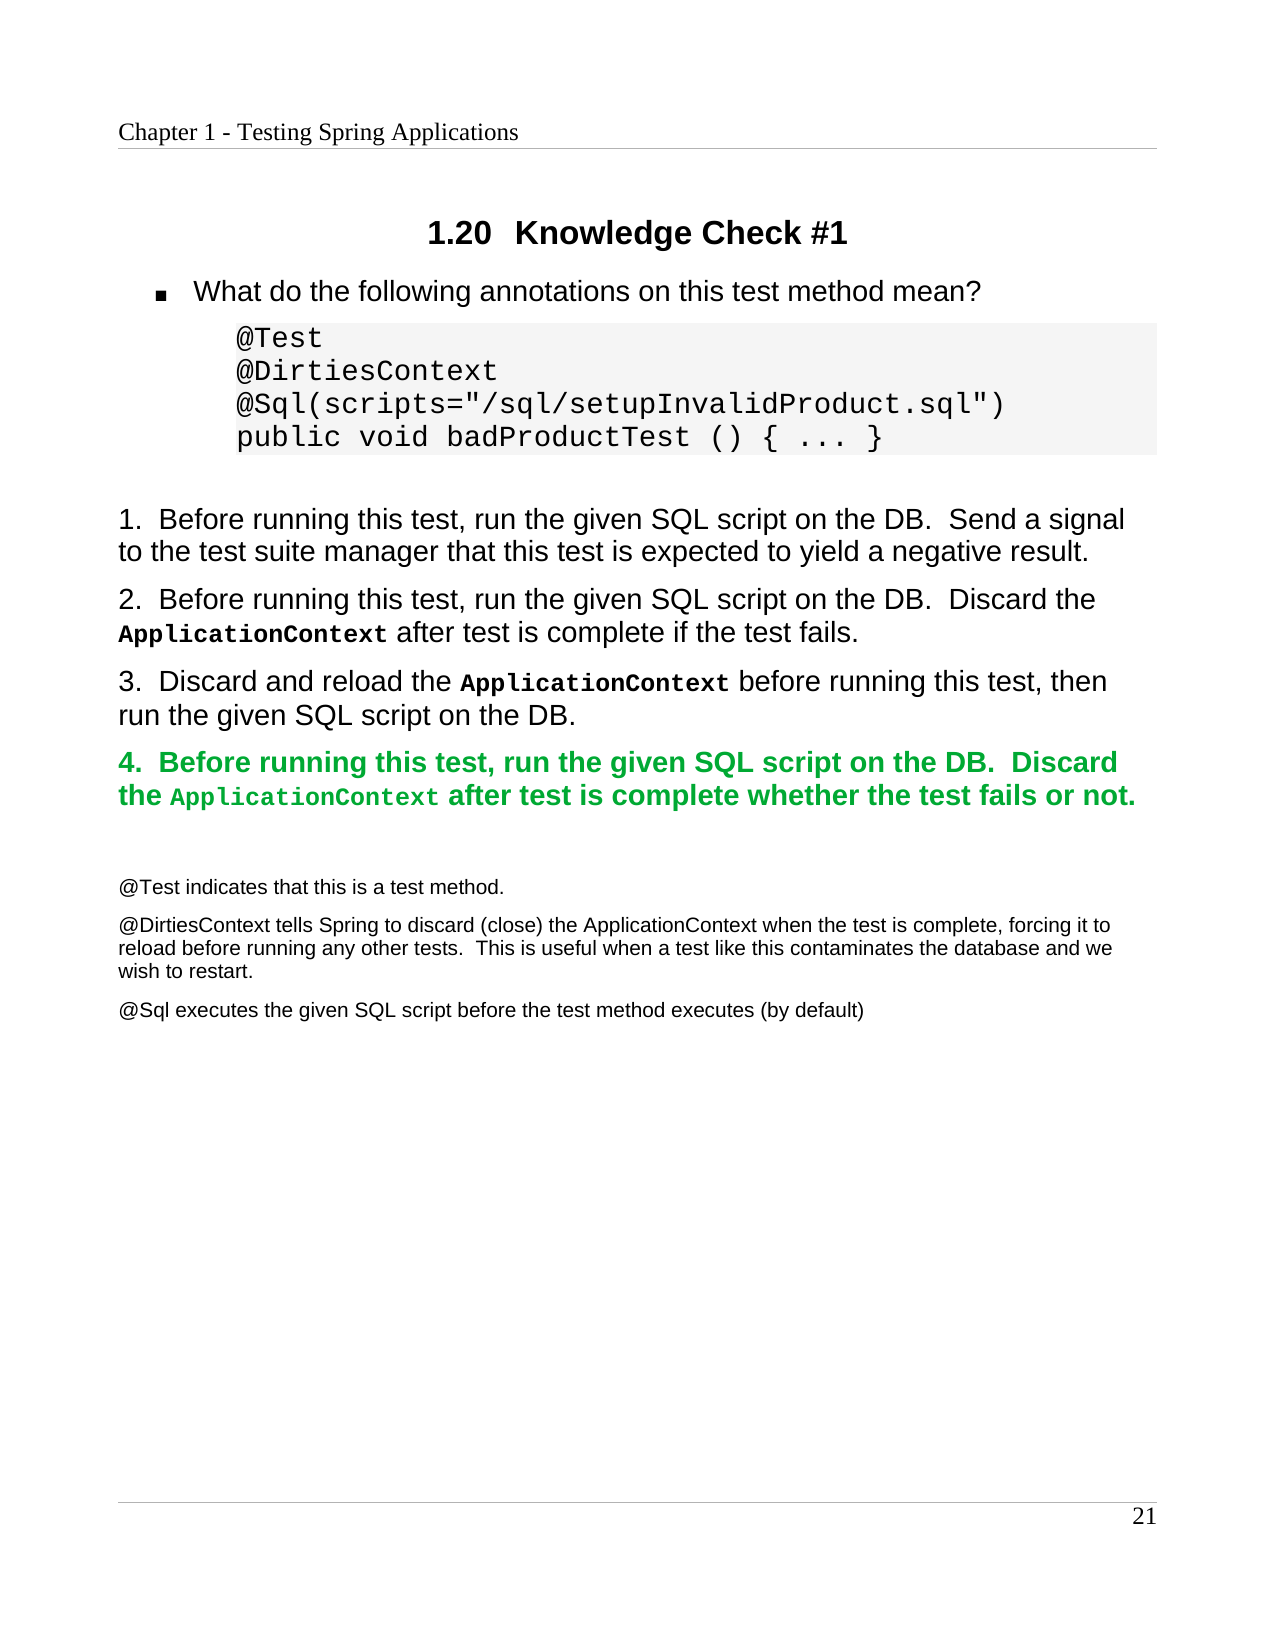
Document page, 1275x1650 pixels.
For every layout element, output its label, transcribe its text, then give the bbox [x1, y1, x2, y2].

text @Test [236, 323, 1157, 356]
text 3. Discard and reload the ApplicationContext before running this test, then run the given SQL script on the DB. [118, 664, 1157, 731]
list What do the following annotations on this test method mean? [156, 275, 1157, 308]
text 4. Before running this test, run the given SQL script on the DB. Discard the ApplicationContext after test is complete whether the test fails or not. [118, 746, 1157, 813]
text 2. Before running this test, run the given SQL script on the DB. Discard the ApplicationContext after test is complete if the test fails. [118, 583, 1157, 649]
text @DirtiesContext tells Spring to discard (close) the ApplicationContext when the test is complete, forcing it to reload before running any other tests. This is useful when a test like this contaminates the database and we wish to restart. [118, 913, 1157, 983]
text 1. Before running this test, run the given SQL script on the DB. Send a signal to the test suite manager that this test is expected to yield a negative result. [118, 503, 1157, 568]
text @DirtiesContext [236, 356, 1157, 389]
subtitle Knowledge Check #1 [118, 214, 1157, 251]
text public void badProductTest () { ... } [236, 422, 1157, 455]
text @Sql executes the given SQL script before the test method executes (by default) [118, 998, 1157, 1021]
text @Sql(scripts="/sql/setupInvalidProduct.sql") [236, 389, 1157, 422]
text @Test indicates that this is a test method. [118, 875, 1157, 898]
